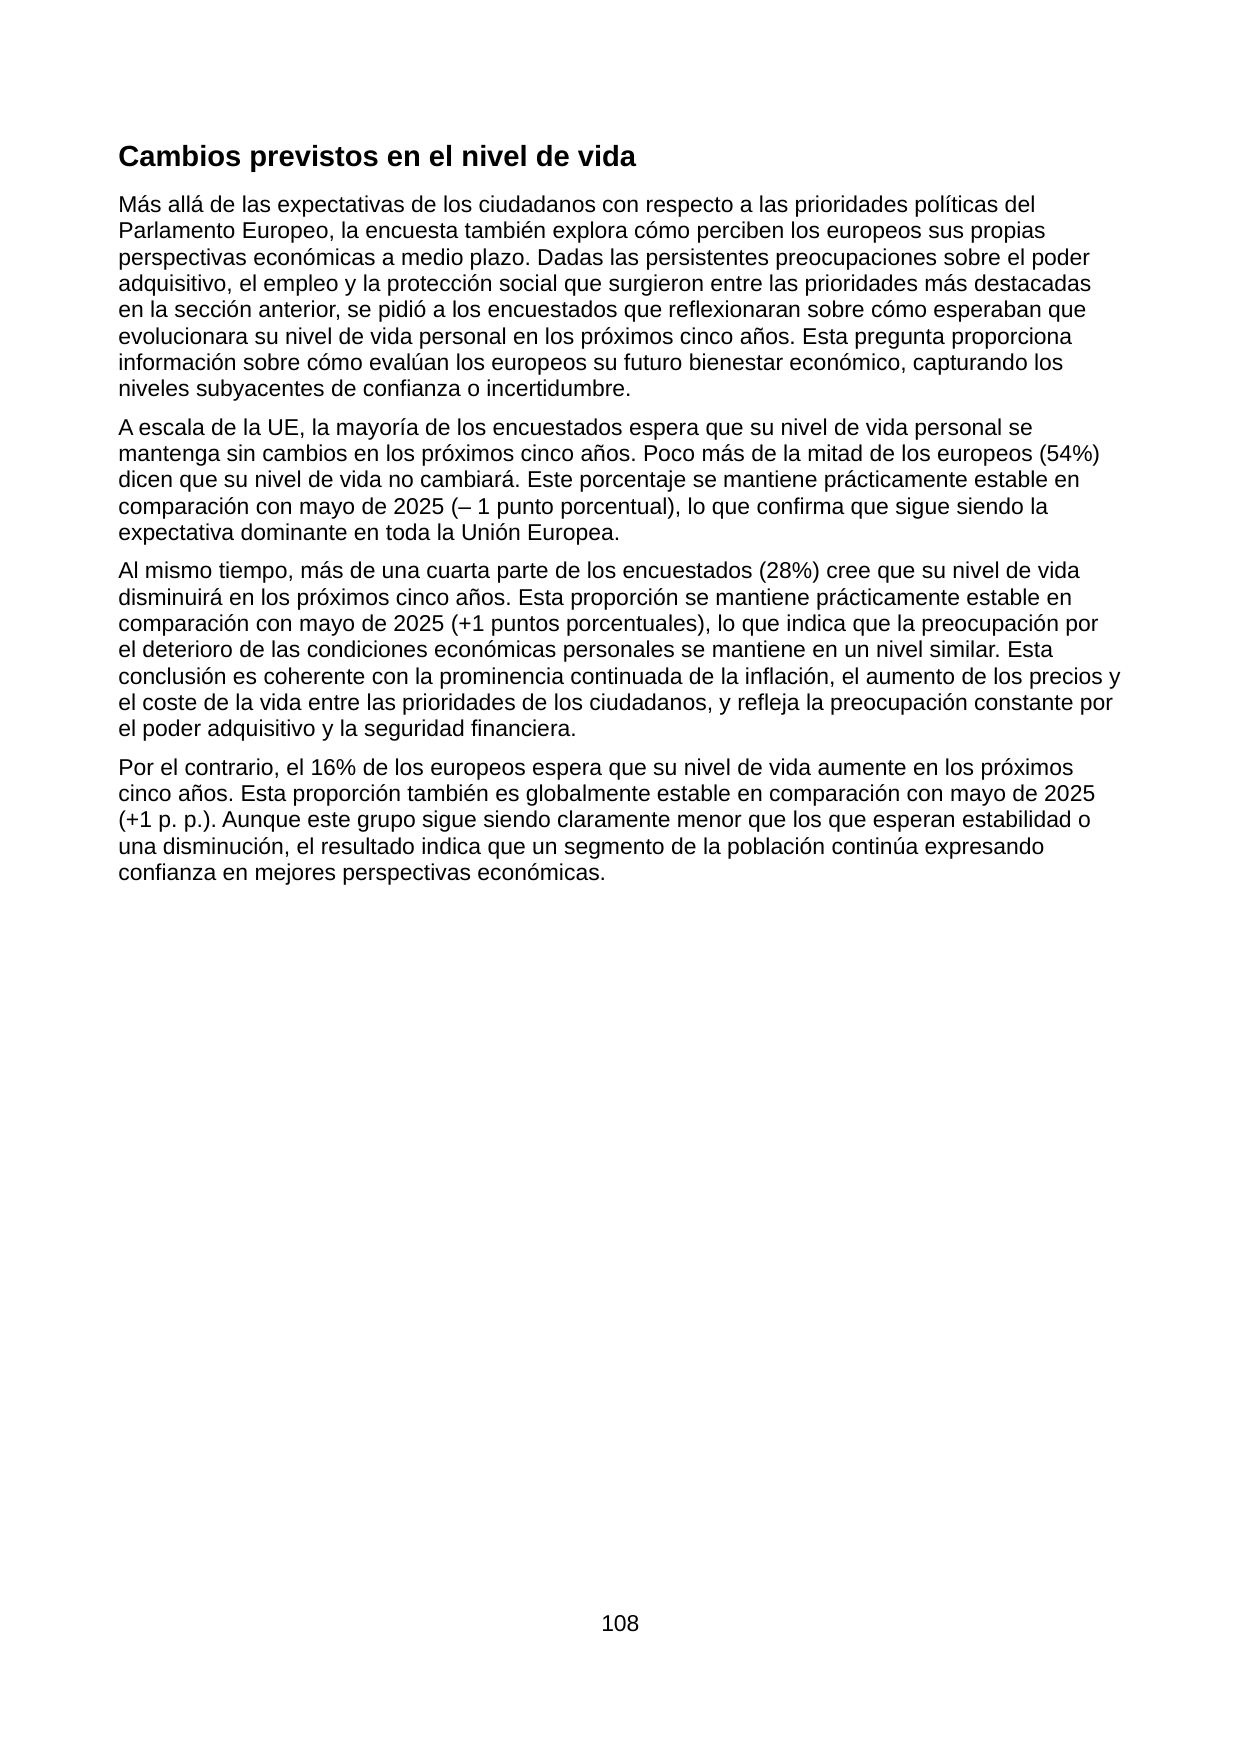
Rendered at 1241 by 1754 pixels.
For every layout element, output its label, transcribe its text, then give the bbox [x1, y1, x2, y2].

text Al mismo tiempo, más de una cuarta parte de los encuestados (28%) cree que su nivel de vida disminuirá en los próximos cinco años. Esta proporción se mantiene prácticamente estable en comparación con mayo de 2025 (+1 puntos porcentuales), lo que indica que la preocupación por el deterioro de las condiciones económicas personales se mantiene en un nivel similar. Esta conclusión es coherente con la prominencia continuada de la inflación, el aumento de los precios y el coste de la vida entre las prioridades de los ciudadanos, y refleja la preocupación constante por el poder adquisitivo y la seguridad financiera. [118, 557, 1122, 742]
text Por el contrario, el 16% de los europeos espera que su nivel de vida aumente en los próximos cinco años. Esta proporción también es globalmente estable en comparación con mayo de 2025 (+1 p. p.). Aunque este grupo sigue siendo claramente menor que los que esperan estabilidad o una disminución, el resultado indica que un segmento de la población continúa expresando confianza en mejores perspectivas económicas. [118, 754, 1122, 885]
subtitle Cambios previstos en el nivel de vida [118, 139, 1122, 172]
text A escala de la UE, la mayoría de los encuestados espera que su nivel de vida personal se mantenga sin cambios en los próximos cinco años. Poco más de la mitad de los europeos (54%) dicen que su nivel de vida no cambiará. Este porcentaje se mantiene prácticamente estable en comparación con mayo de 2025 (– 1 punto porcentual), lo que confirma que sigue siendo la expectativa dominante en toda la Unión Europea. [118, 414, 1122, 545]
text Más allá de las expectativas de los ciudadanos con respecto a las prioridades políticas del Parlamento Europeo, la encuesta también explora cómo perciben los europeos sus propias perspectivas económicas a medio plazo. Dadas las persistentes preocupaciones sobre el poder adquisitivo, el empleo y la protección social que surgieron entre las prioridades más destacadas en la sección anterior, se pidió a los encuestados que reflexionaran sobre cómo esperaban que evolucionara su nivel de vida personal en los próximos cinco años. Esta pregunta proporciona información sobre cómo evalúan los europeos su futuro bienestar económico, capturando los niveles subyacentes de confianza o incertidumbre. [118, 191, 1122, 402]
